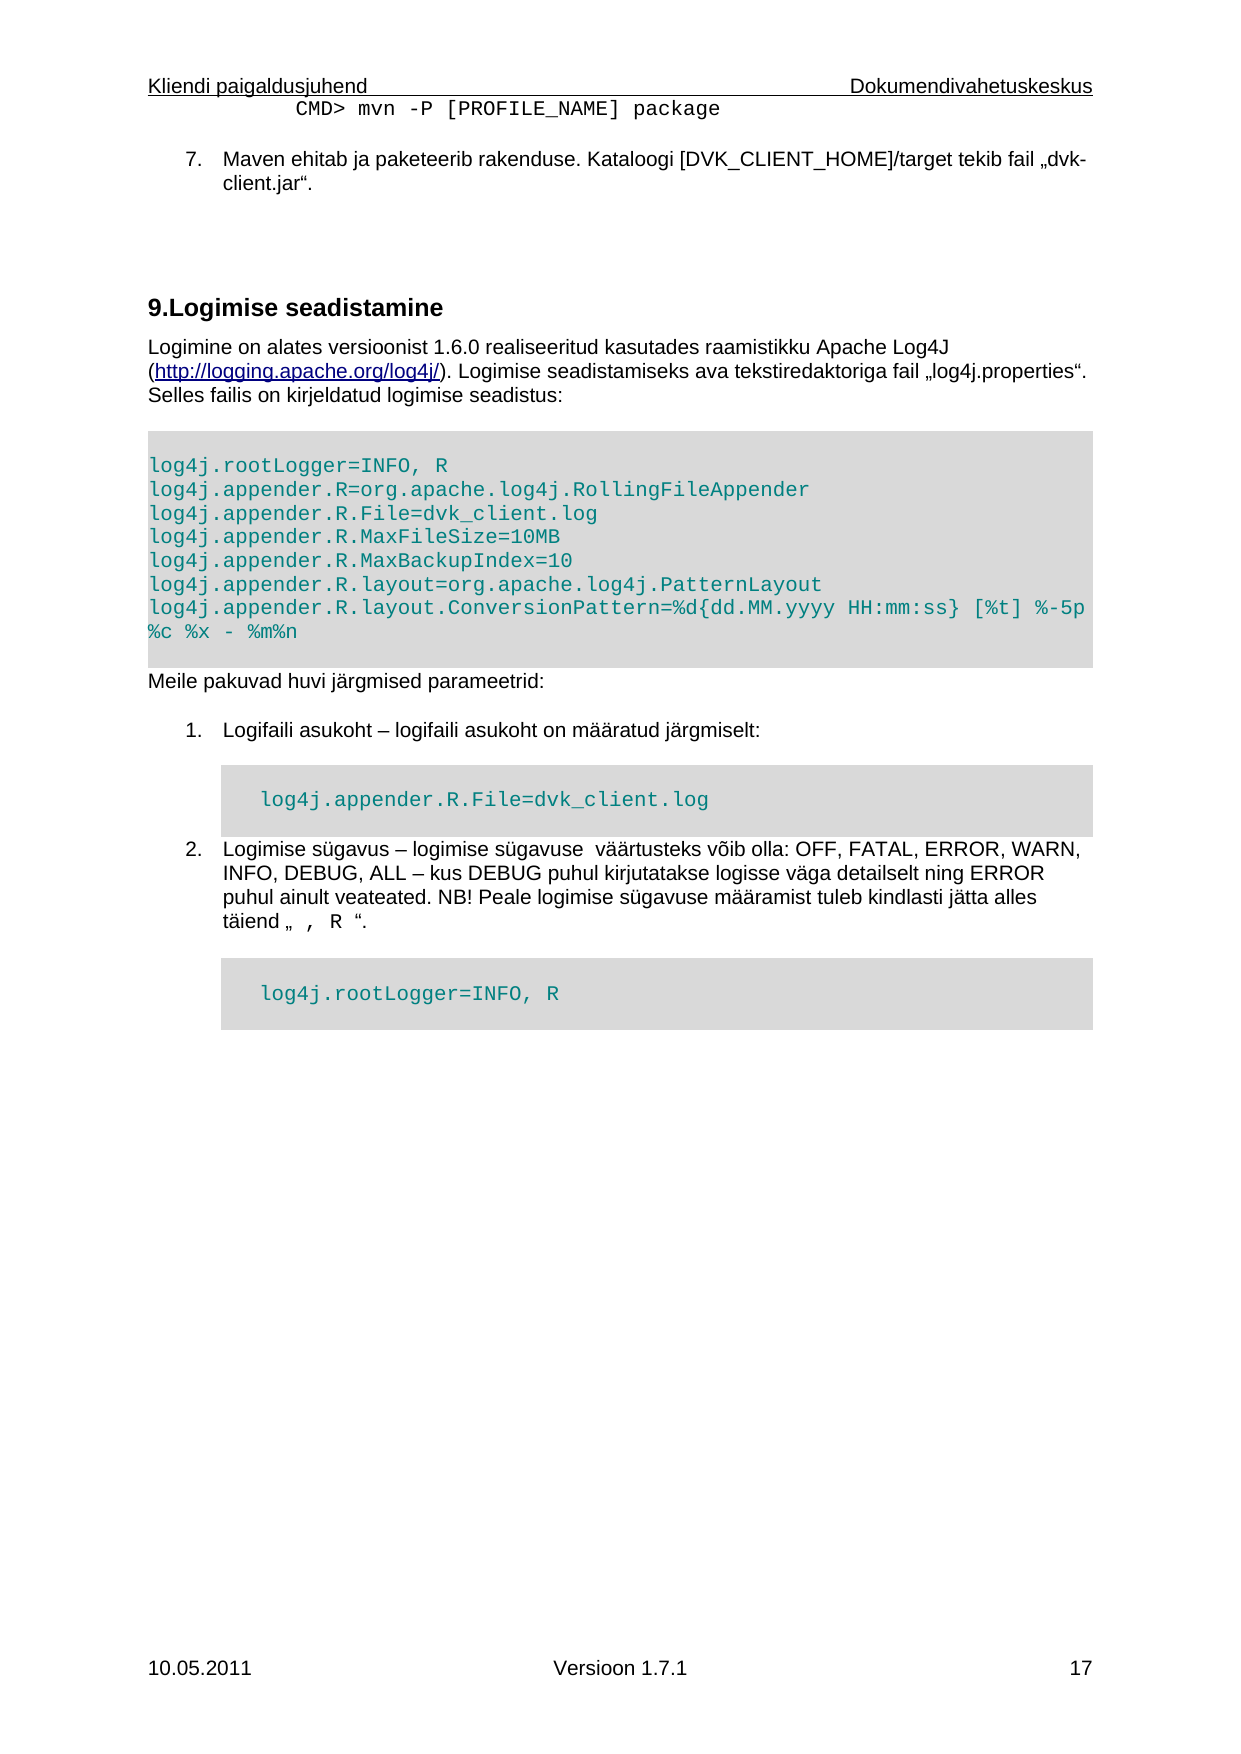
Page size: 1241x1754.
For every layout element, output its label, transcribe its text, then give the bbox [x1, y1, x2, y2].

text Meile pakuvad huvi järgmised parameetrid: [148, 668, 1093, 692]
text log4j.appender.R.layout=org.apache.log4j.PatternLayout [148, 573, 1093, 597]
text log4j.appender.R.File=dvk_client.log [221, 789, 1093, 813]
text CMD> mvn -P [PROFILE_NAME] package [223, 98, 1093, 121]
subtitle Logimise seadistamine [148, 293, 1093, 322]
list Logimise sügavus – logimise sügavuse väärtusteks võib olla: OFF, FATAL, ERROR, WARN, INFO, DEBUG, ALL – kus DEBUG puhul kirjutatakse logisse väga detailselt ning ERROR puhul ainult veateated. NB! Peale logimise sügavuse määramist tuleb kindlasti jätta alles täiend „ , R “. [185, 837, 1093, 958]
text log4j.rootLogger=INFO, R [148, 455, 1093, 479]
text log4j.appender.R.layout.ConversionPattern=%d{dd.MM.yyyy HH:mm:ss} [%t] %-5p %c %x - %m%n [148, 597, 1093, 644]
text log4j.appender.R.File=dvk_client.log [148, 503, 1093, 526]
text log4j.appender.R.MaxFileSize=10MB [148, 526, 1093, 550]
text log4j.appender.R.MaxBackupIndex=10 [148, 550, 1093, 573]
list Logifaili asukoht – logifaili asukoht on määratud järgmiselt: [185, 717, 1093, 765]
list Maven ehitab ja paketeerib rakenduse. Kataloogi [DVK_CLIENT_HOME]/target tekib fail „dvk-client.jar“. [185, 146, 1093, 194]
text log4j.rootLogger=INFO, R [221, 982, 1093, 1006]
text Logimine on alates versioonist 1.6.0 realiseeritud kasutades raamistikku Apache Log4J (http://logging.apache.org/log4j/). Logimise seadistamiseks ava tekstiredaktoriga fail „log4j.properties“. Selles failis on kirjeldatud logimise seadistus: [148, 334, 1093, 406]
text log4j.appender.R=org.apache.log4j.RollingFileAppender [148, 479, 1093, 503]
